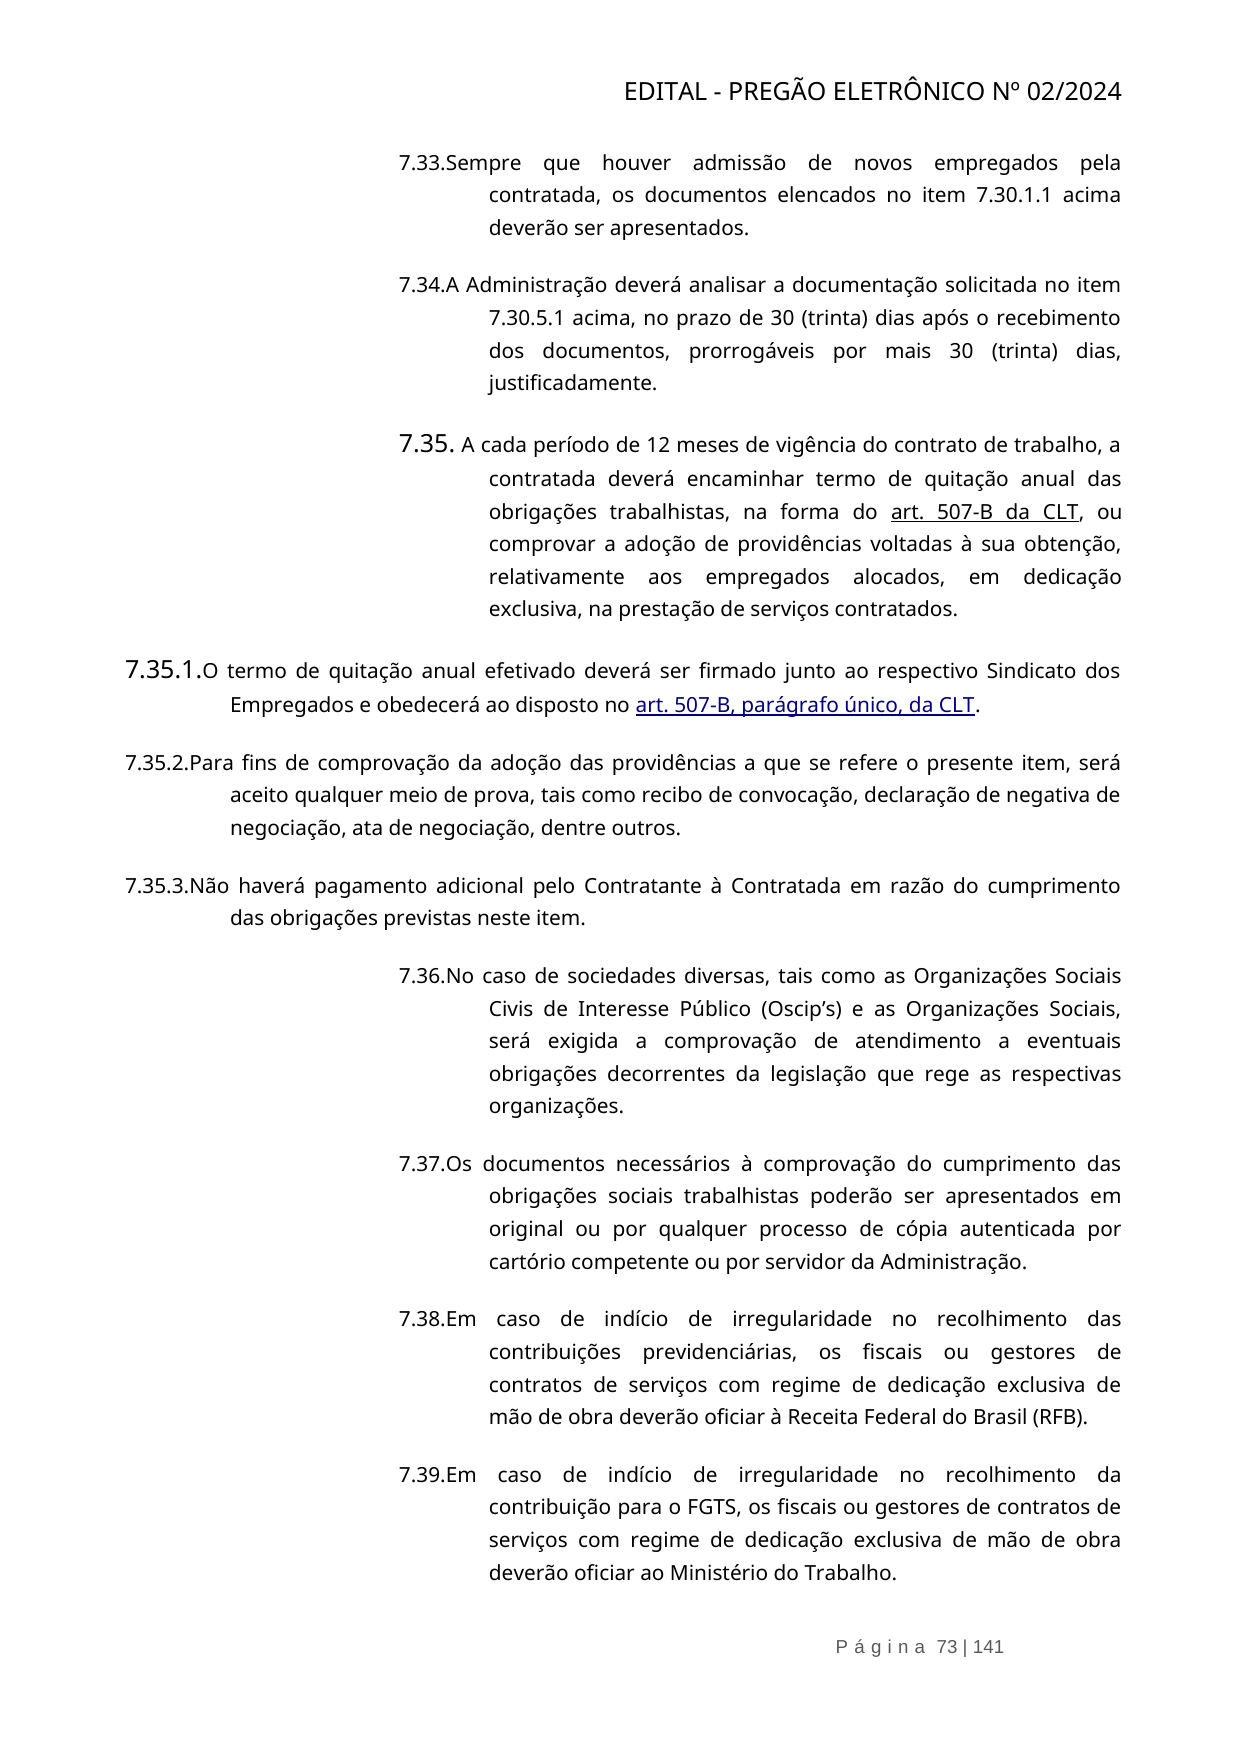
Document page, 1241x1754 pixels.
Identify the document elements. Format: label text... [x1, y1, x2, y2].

list A cada período de 12 meses de vigência do contrato de trabalho, a contratada deverá encaminhar termo de quitação anual das obrigações trabalhistas, na forma do art. 507-B da CLT, ou comprovar a adoção de providências voltadas à sua obtenção, relativamente aos empregados alocados, em dedicação exclusiva, na prestação de serviços contratados. [399, 426, 1122, 623]
list Os documentos necessários à comprovação do cumprimento das obrigações sociais trabalhistas poderão ser apresentados em original ou por qualquer processo de cópia autenticada por cartório competente ou por servidor da Administração. [399, 1149, 1122, 1275]
list Em caso de indício de irregularidade no recolhimento da contribuição para o FGTS, os fiscais ou gestores de contratos de serviços com regime de dedicação exclusiva de mão de obra deverão oficiar ao Ministério do Trabalho. [399, 1460, 1122, 1586]
list Para fins de comprovação da adoção das providências a que se refere o presente item, será aceito qualquer meio de prova, tais como recibo de convocação, declaração de negativa de negociação, ata de negociação, dentre outros. [125, 748, 1122, 842]
list Não haverá pagamento adicional pelo Contratante à Contratada em razão do cumprimento das obrigações previstas neste item. [125, 871, 1122, 932]
list Sempre que houver admissão de novos empregados pela contratada, os documentos elencados no item 7.30.1.1 acima deverão ser apresentados. [399, 148, 1122, 241]
list O termo de quitação anual efetivado deverá ser firmado junto ao respectivo Sindicato dos Empregados e obedecerá ao disposto no art. 507-B, parágrafo único, da CLT. [125, 652, 1122, 719]
list Em caso de indício de irregularidade no recolhimento das contribuições previdenciárias, os fiscais ou gestores de contratos de serviços com regime de dedicação exclusiva de mão de obra deverão oficiar à Receita Federal do Brasil (RFB). [399, 1304, 1122, 1431]
list A Administração deverá analisar a documentação solicitada no item 7.30.5.1 acima, no prazo de 30 (trinta) dias após o recebimento dos documentos, prorrogáveis por mais 30 (trinta) dias, justificadamente. [399, 271, 1122, 397]
list No caso de sociedades diversas, tais como as Organizações Sociais Civis de Interesse Público (Oscip’s) e as Organizações Sociais, será exigida a comprovação de atendimento a eventuais obrigações decorrentes da legislação que rege as respectivas organizações. [399, 961, 1122, 1120]
